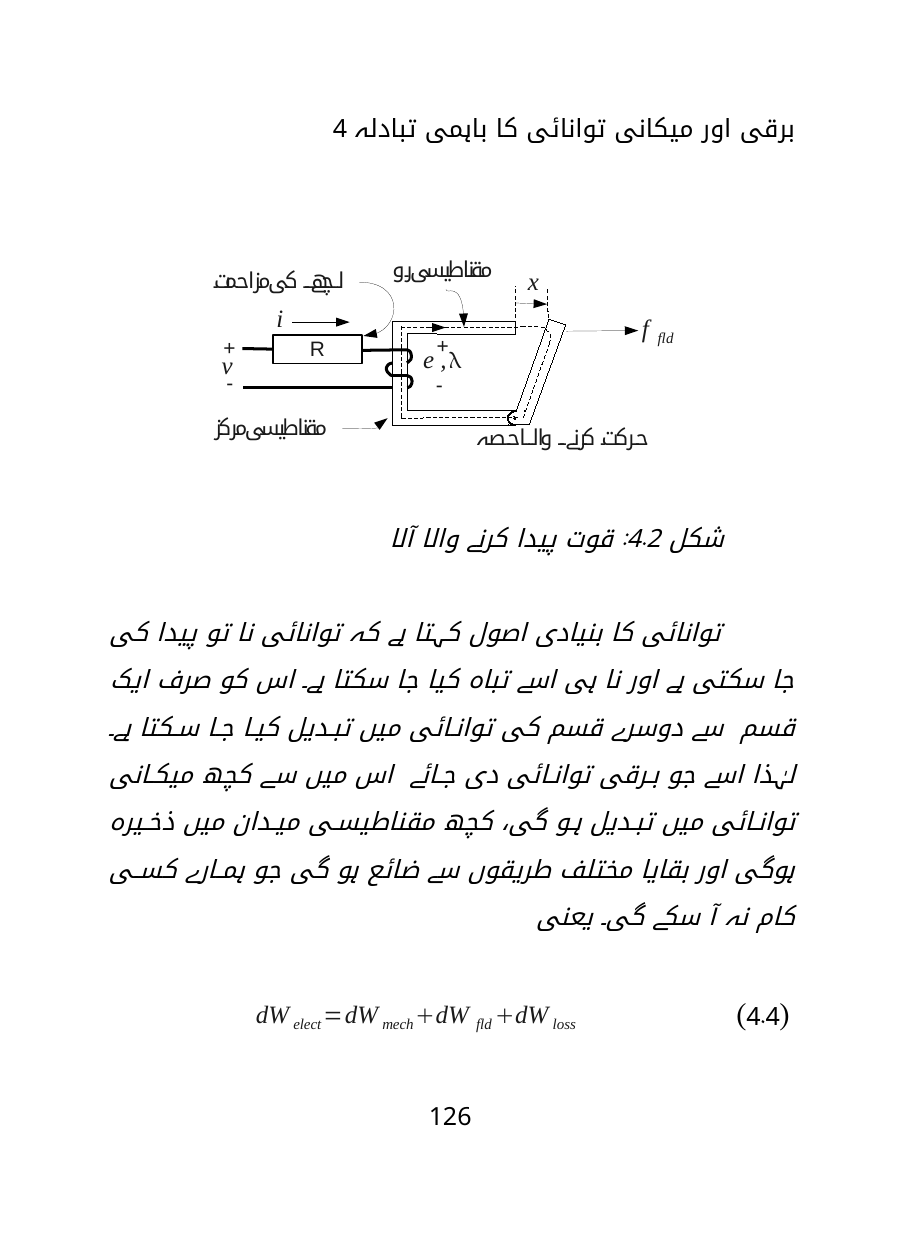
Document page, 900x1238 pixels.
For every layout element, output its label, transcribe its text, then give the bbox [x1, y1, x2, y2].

text شکل 4.2: قوت پیدا کرنے والا آلا [176, 195, 724, 562]
text توانائی کا بنیادی اصول کہتا ہے کہ توانائی نا تو پیدا کی جا سکتی ہے اور نا ہی اسے تباہ کیا جا سکتا ہے۔ اس کو صرف ایک قسم سے دوسرے قسم کی توانائی میں تبدیل کیا جا سکتا ہے۔ لہٰذا اسے جو برقی توانائی دی جائے اس میں سے کچھ میکانی توانائی میں تبدیل ہو گی، کچھ مقناطیسی میدان میں ذخیرہ ہوگی اور بقایا مختلف طریقوں سے ضائع ہو گی جو ہمارے کسی کام نہ آ سکے گی۔ یعنی [105, 609, 795, 941]
table_header [105, 988, 718, 1059]
table_header (4.4) [718, 988, 795, 1059]
